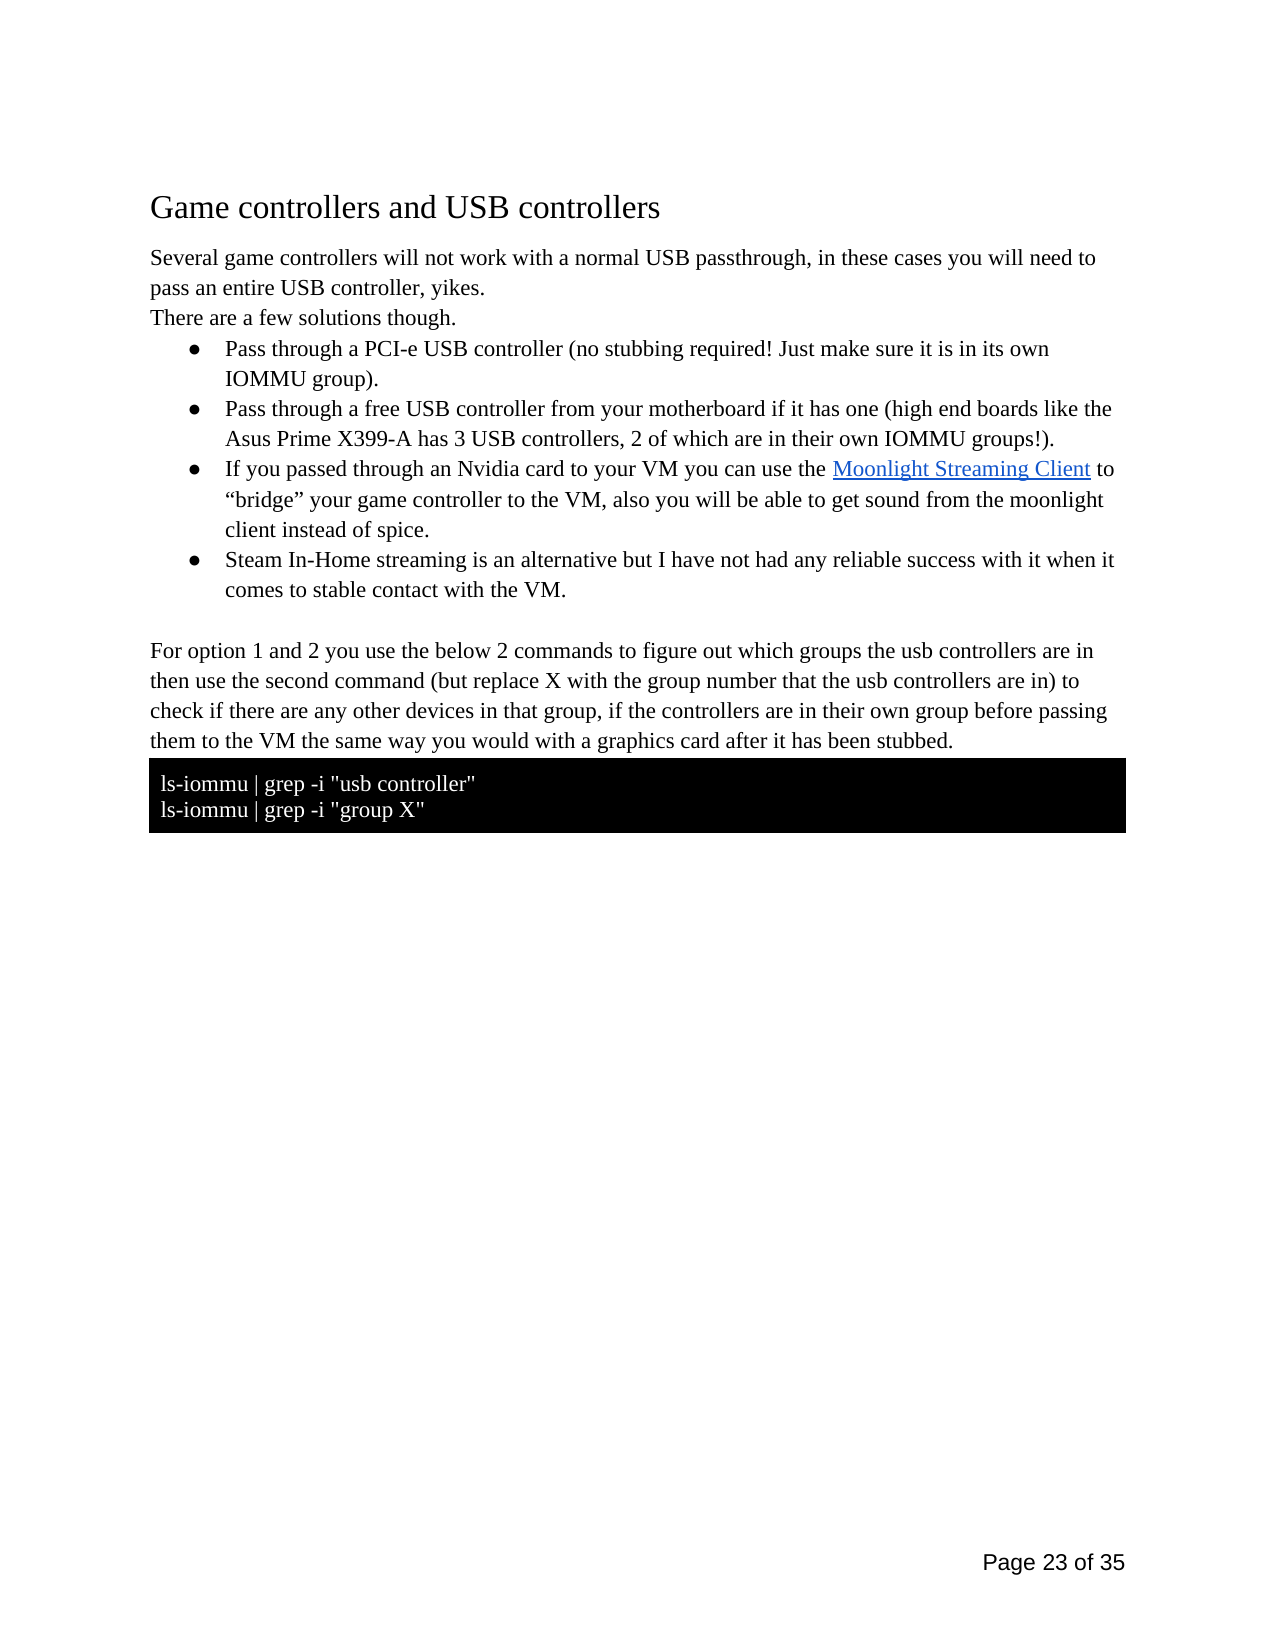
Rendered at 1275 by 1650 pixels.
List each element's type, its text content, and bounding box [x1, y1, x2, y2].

subtitle Game controllers and USB controllers [150, 187, 1125, 226]
table_header ls-iommu | grep -i "usb controller" ls-iommu | grep -i "group X" [151, 760, 1124, 833]
text For option 1 and 2 you use the below 2 commands to figure out which groups the usb controllers are in then use the second command (but replace X with the group number that the usb controllers are in) to check if there are any other devices in that group, if the controllers are in their own group before passing them to the VM the same way you would with a graphics card after it has been stubbed. [150, 637, 1125, 754]
list If you passed through an Nvidia card to your VM you can use the Moonlight Streaming Client to “bridge” your game controller to the VM, also you will be able to get sound from the moonlight client instead of spice. [187, 456, 1125, 542]
list Steam In-Home streaming is an alternative but I have not had any reliable success with it when it comes to stable contact with the VM. [187, 546, 1125, 603]
list Pass through a PCI-e USB controller (no stubbing required! Just make sure it is in its own IOMMU group). [187, 335, 1125, 391]
list Pass through a free USB controller from your motherboard if it has one (high end boards like the Asus Prime X399-A has 3 USB controllers, 2 of which are in their own IOMMU groups!). [187, 395, 1125, 452]
table_cell [151, 835, 1124, 882]
text Several game controllers will not work with a normal USB passthrough, in these cases you will need to pass an entire USB controller, yikes. There are a few solutions though. [150, 244, 1125, 331]
